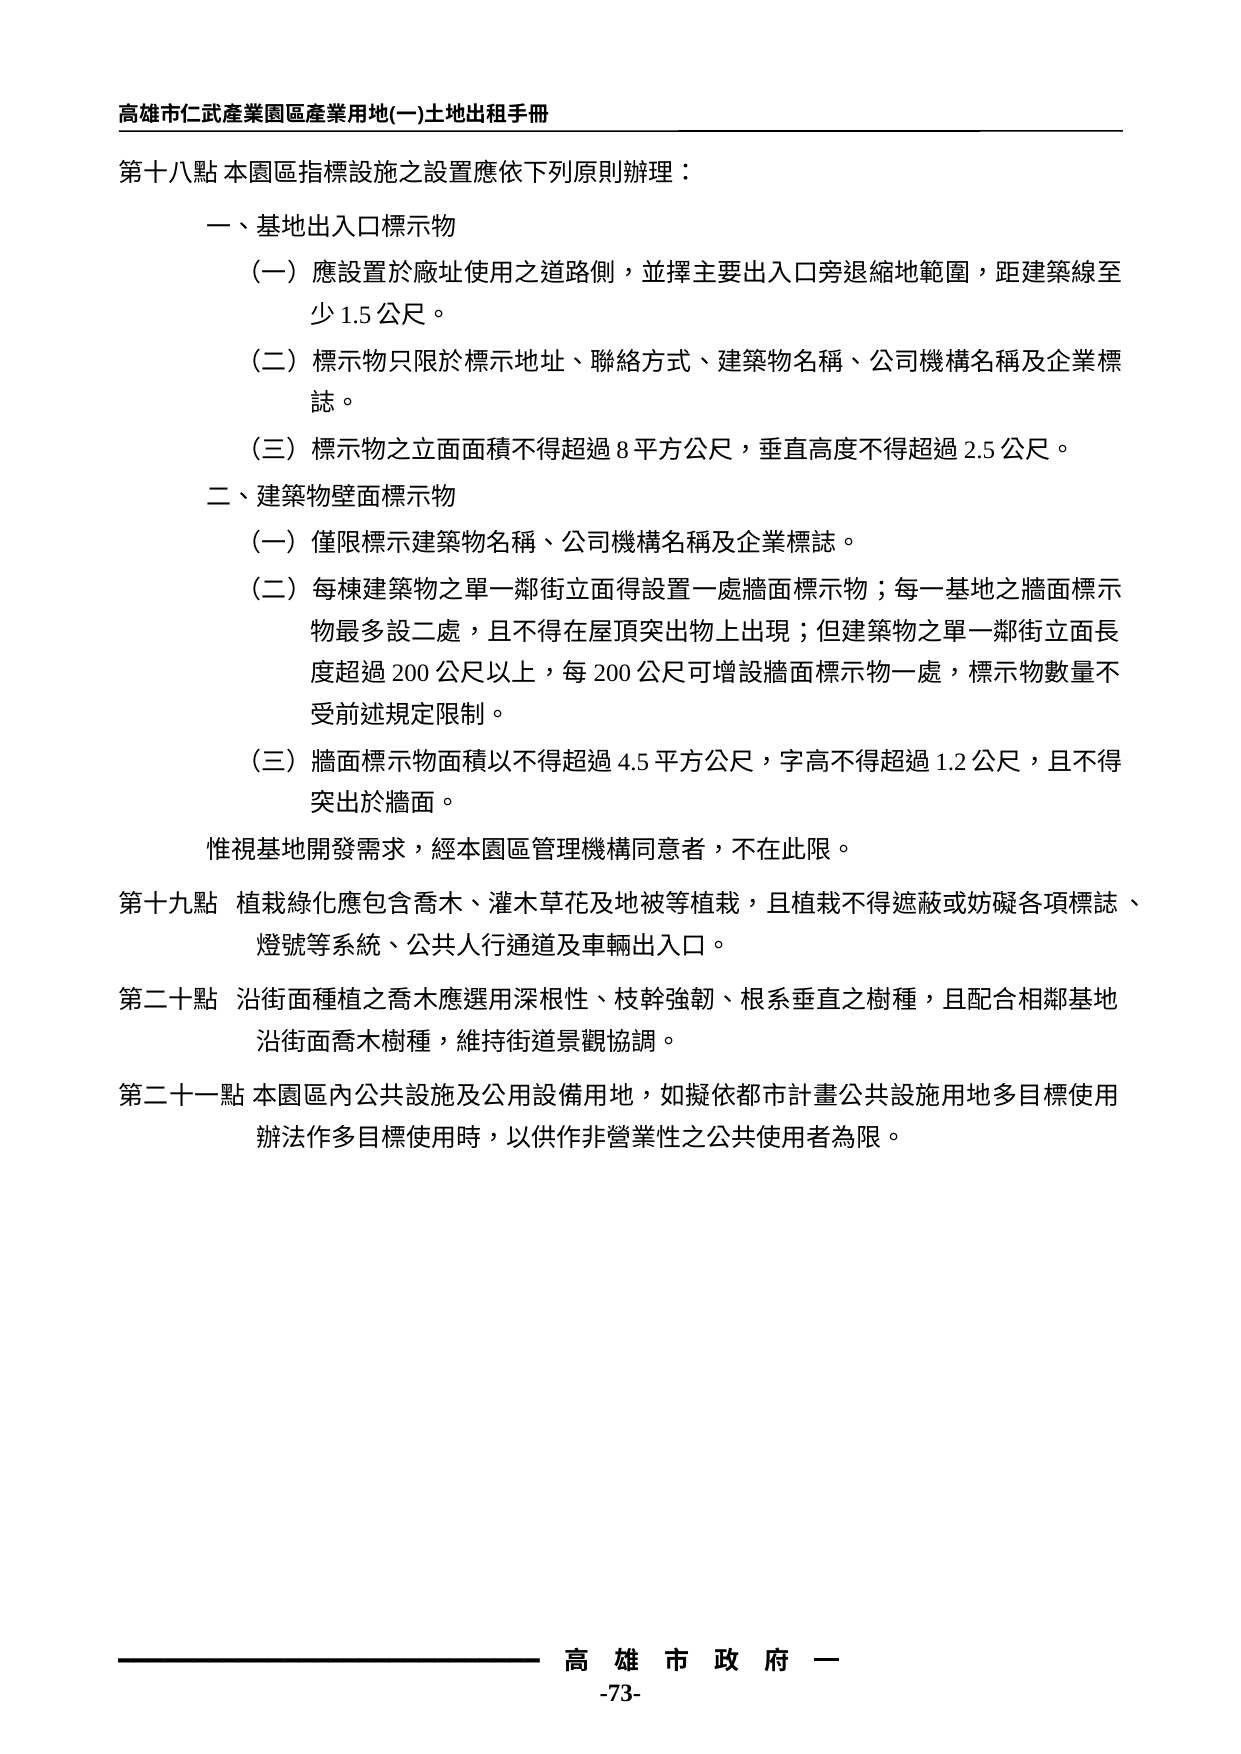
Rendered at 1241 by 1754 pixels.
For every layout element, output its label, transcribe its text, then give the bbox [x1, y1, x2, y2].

text 惟視基地開發需求，經本園區管理機構同意者，不在此限。 [207, 825, 1122, 867]
text 一、基地出入口標示物 [207, 202, 1122, 243]
text 第十九點 植栽綠化應包含喬木、灌木草花及地被等植栽，且植栽不得遮蔽或妨礙各項標誌、燈號等系統、公共人行通道及車輛出入口。 [118, 879, 1122, 963]
text 第二十一點 本園區內公共設施及公用設備用地，如擬依都市計畫公共設施用地多目標使用辦法作多目標使用時，以供作非營業性之公共使用者為限。 [118, 1071, 1122, 1154]
text 二、建築物壁面標示物 [207, 472, 1122, 513]
text 第十八點 本園區指標設施之設置應依下列原則辦理： [118, 148, 1122, 189]
text （二）每棟建築物之單一鄰街立面得設置一處牆面標示物；每一基地之牆面標示物最多設二處，且不得在屋頂突出物上出現；但建築物之單一鄰街立面長度超過200公尺以上，每200公尺可增設牆面標示物一處，標示物數量不受前述規定限制。 [236, 565, 1122, 732]
text （一）應設置於廠址使用之道路側，並擇主要出入口旁退縮地範圍，距建築線至少1.5公尺。 [236, 248, 1122, 332]
text （二）標示物只限於標示地址、聯絡方式、建築物名稱、公司機構名稱及企業標誌。 [236, 337, 1122, 420]
text （三）標示物之立面面積不得超過8平方公尺，垂直高度不得超過2.5公尺。 [236, 425, 1122, 467]
text 第二十點 沿街面種植之喬木應選用深根性、枝幹強韌、根系垂直之樹種，且配合相鄰基地沿街面喬木樹種，維持街道景觀協調。 [118, 975, 1122, 1058]
text （一）僅限標示建築物名稱、公司機構名稱及企業標誌。 [236, 518, 1122, 560]
text （三）牆面標示物面積以不得超過4.5平方公尺，字高不得超過1.2公尺，且不得突出於牆面。 [236, 737, 1122, 820]
